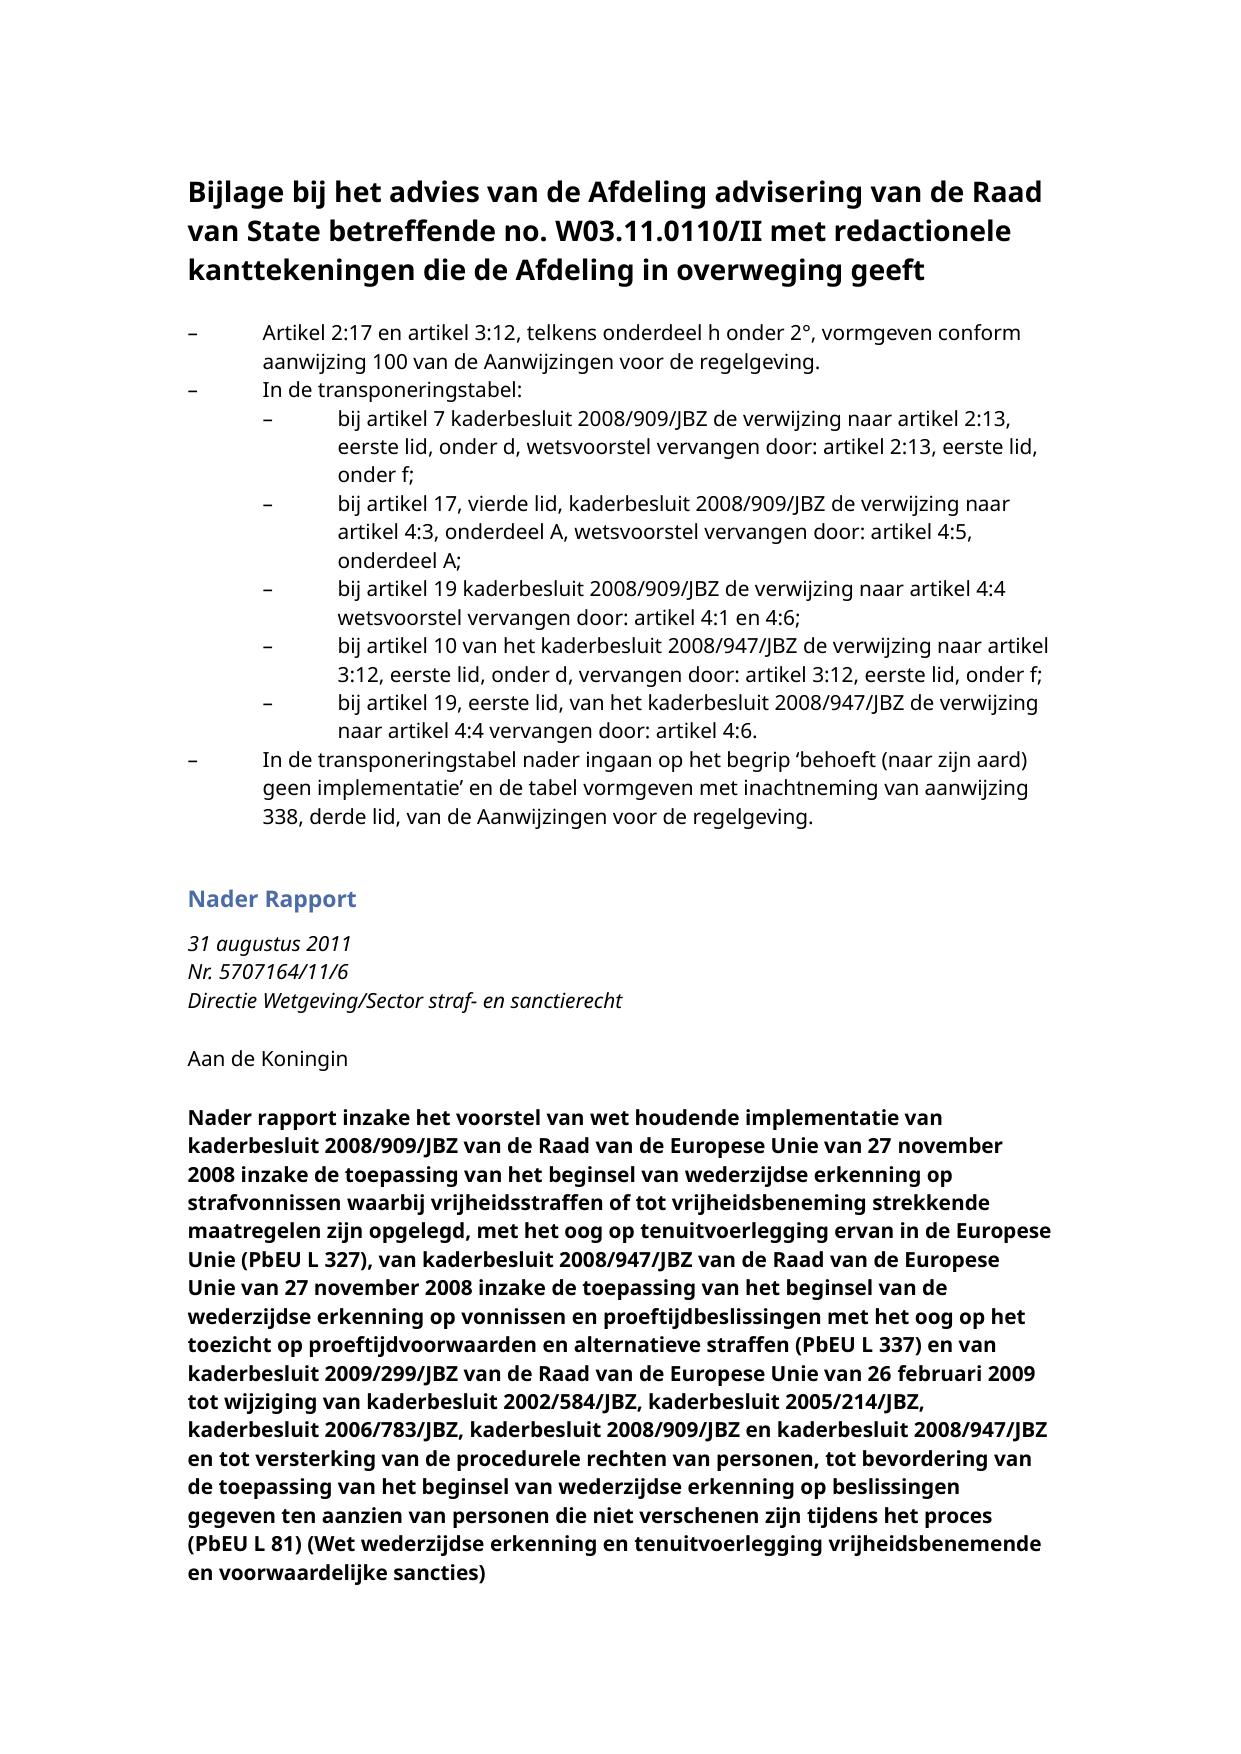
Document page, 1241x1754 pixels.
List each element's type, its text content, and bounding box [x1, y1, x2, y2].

list bij artikel 17, vierde lid, kaderbesluit 2008/909/JBZ de verwijzing naar artikel 4:3, onderdeel A, wetsvoorstel vervangen door: artikel 4:5, onderdeel A; [262, 489, 1053, 574]
list bij artikel 10 van het kaderbesluit 2008/947/JBZ de verwijzing naar artikel 3:12, eerste lid, onder d, vervangen door: artikel 3:12, eerste lid, onder f; [262, 631, 1053, 688]
list bij artikel 19 kaderbesluit 2008/909/JBZ de verwijzing naar artikel 4:4 wetsvoorstel vervangen door: artikel 4:1 en 4:6; [262, 574, 1053, 631]
list Artikel 2:17 en artikel 3:12, telkens onderdeel h onder 2°, vormgeven conform aanwijzing 100 van de Aanwijzingen voor de regelgeving. [187, 318, 1053, 375]
subtitle Bijlage bij het advies van de Afdeling advisering van de Raad van State betreffende no. W03.11.0110/II met redactionele kanttekeningen die de Afdeling in overweging geeft [187, 172, 1053, 288]
text 31 augustus 2011 [187, 929, 1053, 957]
text Nr. 5707164/11/6 [187, 957, 1053, 986]
text Directie Wetgeving/Sector straf- en sanctierecht [187, 986, 1053, 1014]
list bij artikel 7 kaderbesluit 2008/909/JBZ de verwijzing naar artikel 2:13, eerste lid, onder d, wetsvoorstel vervangen door: artikel 2:13, eerste lid, onder f; [262, 404, 1053, 489]
list In de transponeringstabel nader ingaan op het begrip ‘behoeft (naar zijn aard) geen implementatie’ en de tabel vormgeven met inachtneming van aanwijzing 338, derde lid, van de Aanwijzingen voor de regelgeving. [187, 745, 1053, 830]
subtitle Nader Rapport [187, 883, 1053, 914]
text Nader rapport inzake het voorstel van wet houdende implementatie van kaderbesluit 2008/909/JBZ van de Raad van de Europese Unie van 27 november 2008 inzake de toepassing van het beginsel van wederzijdse erkenning op strafvonnissen waarbij vrijheidsstraffen of tot vrijheidsbeneming strekkende maatregelen zijn opgelegd, met het oog op tenuitvoerlegging ervan in de Europese Unie (PbEU L 327), van kaderbesluit 2008/947/JBZ van de Raad van de Europese Unie van 27 november 2008 inzake de toepassing van het beginsel van de wederzijdse erkenning op vonnissen en proeftijdbeslissingen met het oog op het toezicht op proeftijdvoorwaarden en alternatieve straffen (PbEU L 337) en van kaderbesluit 2009/299/JBZ van de Raad van de Europese Unie van 26 februari 2009 tot wijziging van kaderbesluit 2002/584/JBZ, kaderbesluit 2005/214/JBZ, kaderbesluit 2006/783/JBZ, kaderbesluit 2008/909/JBZ en kaderbesluit 2008/947/JBZ en tot versterking van de procedurele rechten van personen, tot bevordering van de toepassing van het beginsel van wederzijdse erkenning op beslissingen gegeven ten aanzien van personen die niet verschenen zijn tijdens het proces (PbEU L 81) (Wet wederzijdse erkenning en tenuitvoerlegging vrijheidsbenemende en voorwaardelijke sancties) [187, 1103, 1053, 1586]
list In de transponeringstabel: [187, 375, 1053, 404]
text Aan de Koningin [187, 1044, 1053, 1073]
list bij artikel 19, eerste lid, van het kaderbesluit 2008/947/JBZ de verwijzing naar artikel 4:4 vervangen door: artikel 4:6. [262, 688, 1053, 745]
